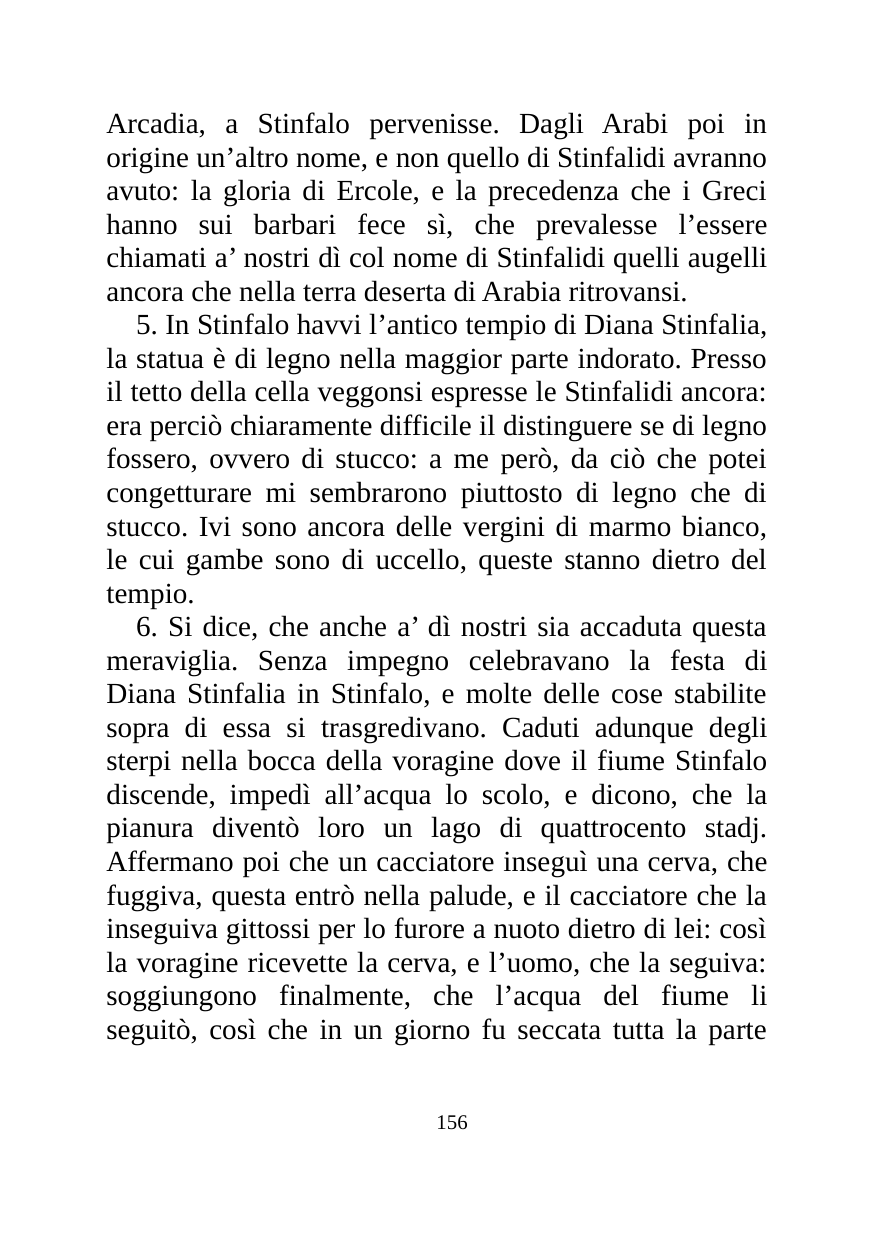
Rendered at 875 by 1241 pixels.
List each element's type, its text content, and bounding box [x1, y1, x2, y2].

text Arcadia, a Stinfalo pervenisse. Dagli Arabi poi in origine un’altro nome, e non quello di Stinfalidi avranno avuto: la gloria di Ercole, e la precedenza che i Greci hanno sui barbari fece sì, che prevalesse l’essere chiamati a’ nostri dì col nome di Stinfalidi quelli augelli ancora che nella terra deserta di Arabia ritrovansi. [106, 106, 768, 307]
text 5. In Stinfalo havvi l’antico tempio di Diana Stinfalia, la statua è di legno nella maggior parte indorato. Presso il tetto della cella veggonsi espresse le Stinfalidi ancora: era perciò chiaramente difficile il distinguere se di legno fossero, ovvero di stucco: a me però, da ciò che potei congetturare mi sembrarono piuttosto di legno che di stucco. Ivi sono ancora delle vergini di marmo bianco, le cui gambe sono di uccello, queste stanno dietro del tempio. [106, 307, 768, 609]
text 6. Si dice, che anche a’ dì nostri sia accaduta questa meraviglia. Senza impegno celebravano la festa di Diana Stinfalia in Stinfalo, e molte delle cose stabilite sopra di essa si trasgredivano. Caduti adunque degli sterpi nella bocca della voragine dove il fiume Stinfalo discende, impedì all’acqua lo scolo, e dicono, che la pianura diventò loro un lago di quattrocento stadj. Affermano poi che un cacciatore inseguì una cerva, che fuggiva, questa entrò nella palude, e il cacciatore che la inseguiva gittossi per lo furore a nuoto dietro di lei: così la voragine ricevette la cerva, e l’uomo, che la seguiva: soggiungono finalmente, che l’acqua del fiume li seguitò, così che in un giorno fu seccata tutta la parte [106, 609, 768, 1045]
